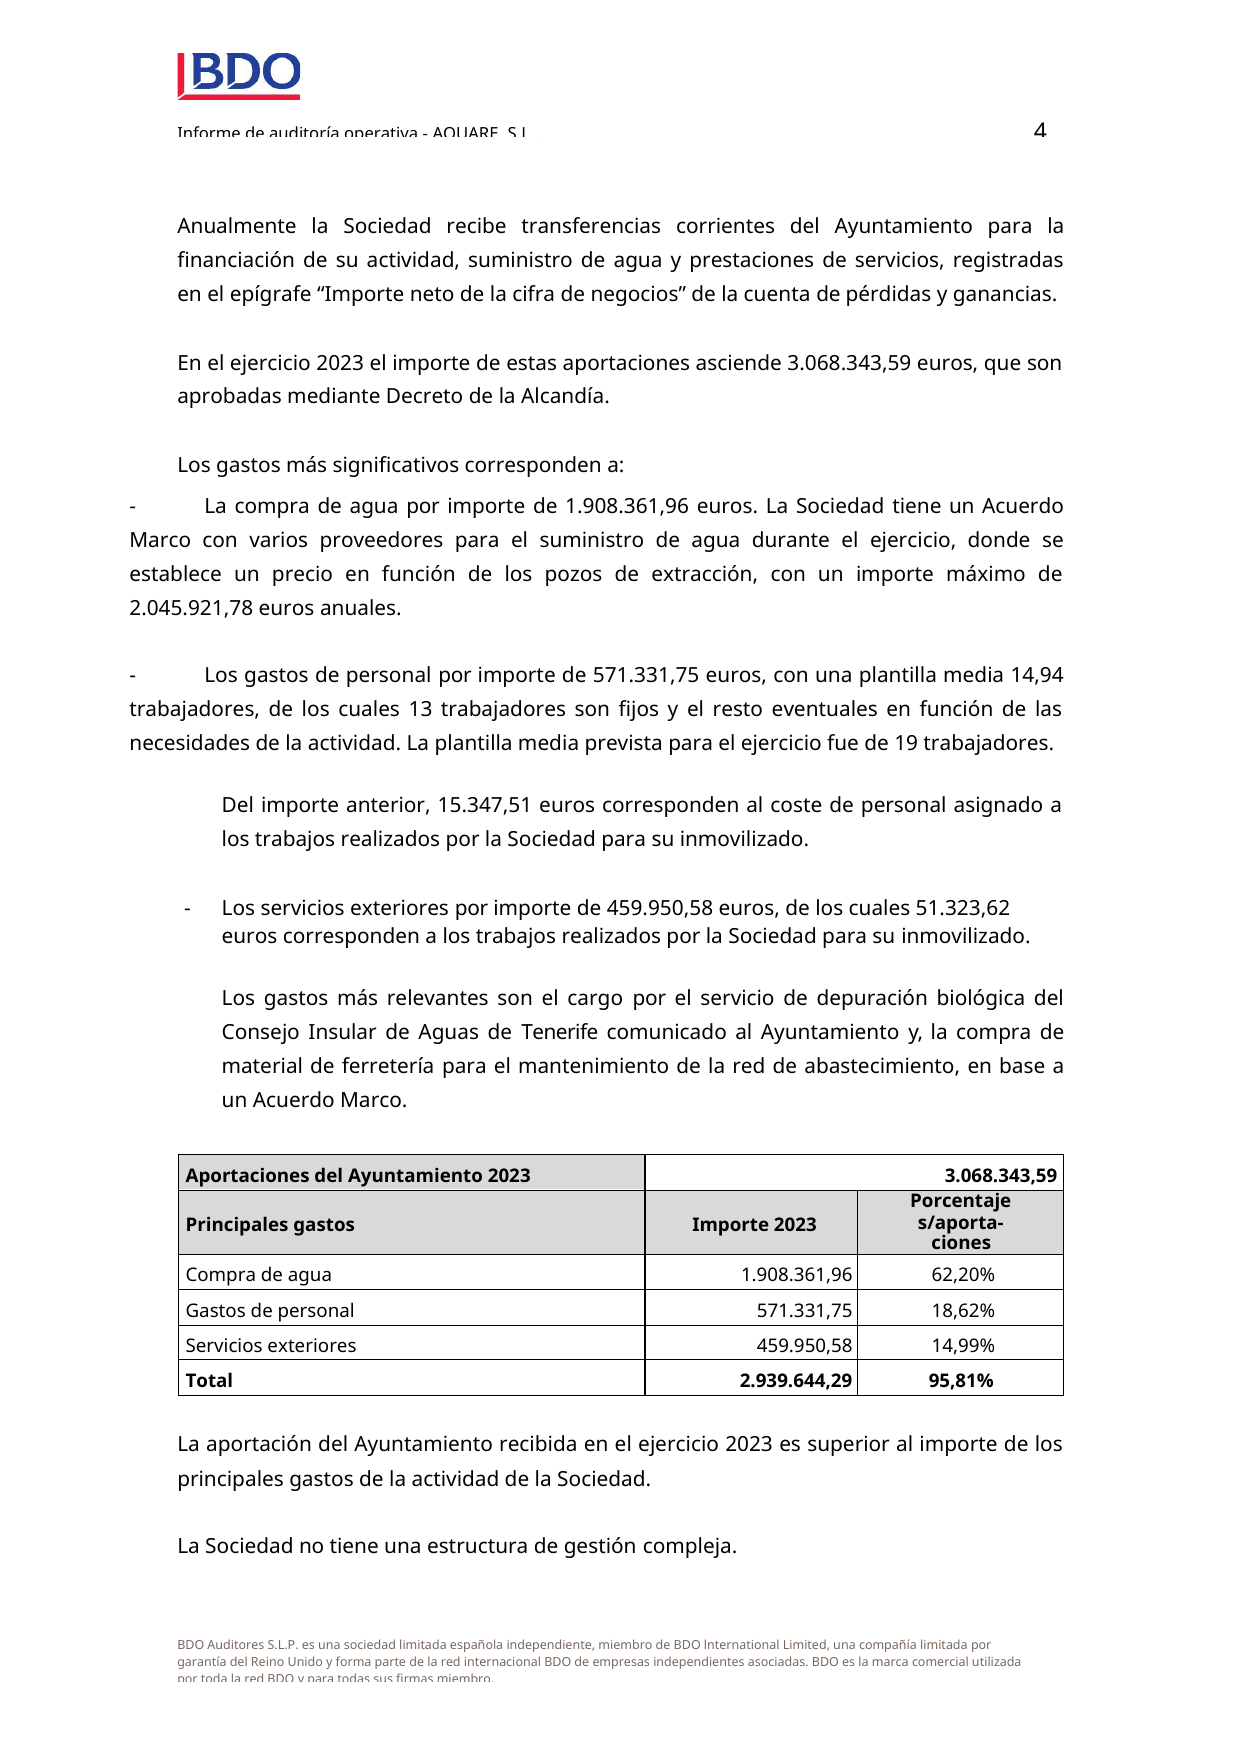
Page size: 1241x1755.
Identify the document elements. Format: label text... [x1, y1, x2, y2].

table_cell 18,62% [858, 1290, 1063, 1324]
table_cell 62,20% [858, 1255, 1063, 1289]
text - Los servicios exteriores por importe de 459.950,58 euros, de los cuales 51.323,62 euros corresponden a los trabajos realizados por la Sociedad para su inmovilizado. [184, 893, 1062, 950]
table_cell 95,81% [858, 1360, 1063, 1395]
text La aportación del Ayuntamiento recibida en el ejercicio 2023 es superior al importe de los principales gastos de la actividad de la Sociedad. [177, 1429, 1064, 1492]
text En el ejercicio 2023 el importe de estas aportaciones asciende 3.068.343,59 euros, que son aprobadas mediante Decreto de la Alcandía. [177, 348, 1064, 410]
list Los gastos de personal por importe de 571.331,75 euros, con una plantilla media 14,94 trabajadores, de los cuales 13 trabajadores son fijos y el resto eventuales en función de las necesidades de la actividad. La plantilla media prevista para el ejercicio fue de 19 trabajadores. [129, 660, 1064, 757]
table_header Aportaciones del Ayuntamiento 2023 [179, 1155, 644, 1189]
table_cell 459.950,58 [646, 1326, 857, 1359]
table_cell 2.939.644,29 [646, 1360, 857, 1395]
table_header 3.068.343,59 [646, 1155, 1063, 1189]
list La compra de agua por importe de 1.908.361,96 euros. La Sociedad tiene un Acuerdo Marco con varios proveedores para el suministro de agua durante el ejercicio, donde se establece un precio en función de los pozos de extracción, con un importe máximo de 2.045.921,78 euros anuales. [129, 491, 1064, 622]
table_cell Porcentaje s/aporta- ciones [858, 1191, 1063, 1254]
table_cell 1.908.361,96 [646, 1255, 857, 1289]
table_cell 571.331,75 [646, 1290, 857, 1324]
table_cell Gastos de personal [179, 1290, 644, 1324]
table_cell 14,99% [858, 1326, 1063, 1359]
table_cell Importe 2023 [646, 1191, 857, 1254]
text Del importe anterior, 15.347,51 euros corresponden al coste de personal asignado a los trabajos realizados por la Sociedad para su inmovilizado. [221, 791, 1064, 853]
text Anualmente la Sociedad recibe transferencias corrientes del Ayuntamiento para la financiación de su actividad, suministro de agua y prestaciones de servicios, registradas en el epígrafe “Importe neto de la cifra de negocios” de la cuenta de pérdidas y ganancias. [177, 211, 1064, 307]
text La Sociedad no tiene una estructura de gestión compleja. [177, 1532, 1122, 1560]
text Los gastos más relevantes son el cargo por el servicio de depuración biológica del Consejo Insular de Aguas de Tenerife comunicado al Ayuntamiento y, la compra de material de ferretería para el mantenimiento de la red de abastecimiento, en base a un Acuerdo Marco. [221, 983, 1064, 1114]
table_cell Servicios exteriores [179, 1326, 644, 1359]
table_cell Total [179, 1360, 644, 1395]
table_cell Principales gastos [179, 1191, 644, 1254]
text Los gastos más significativos corresponden a: [177, 450, 1122, 479]
table_cell Compra de agua [179, 1255, 644, 1289]
